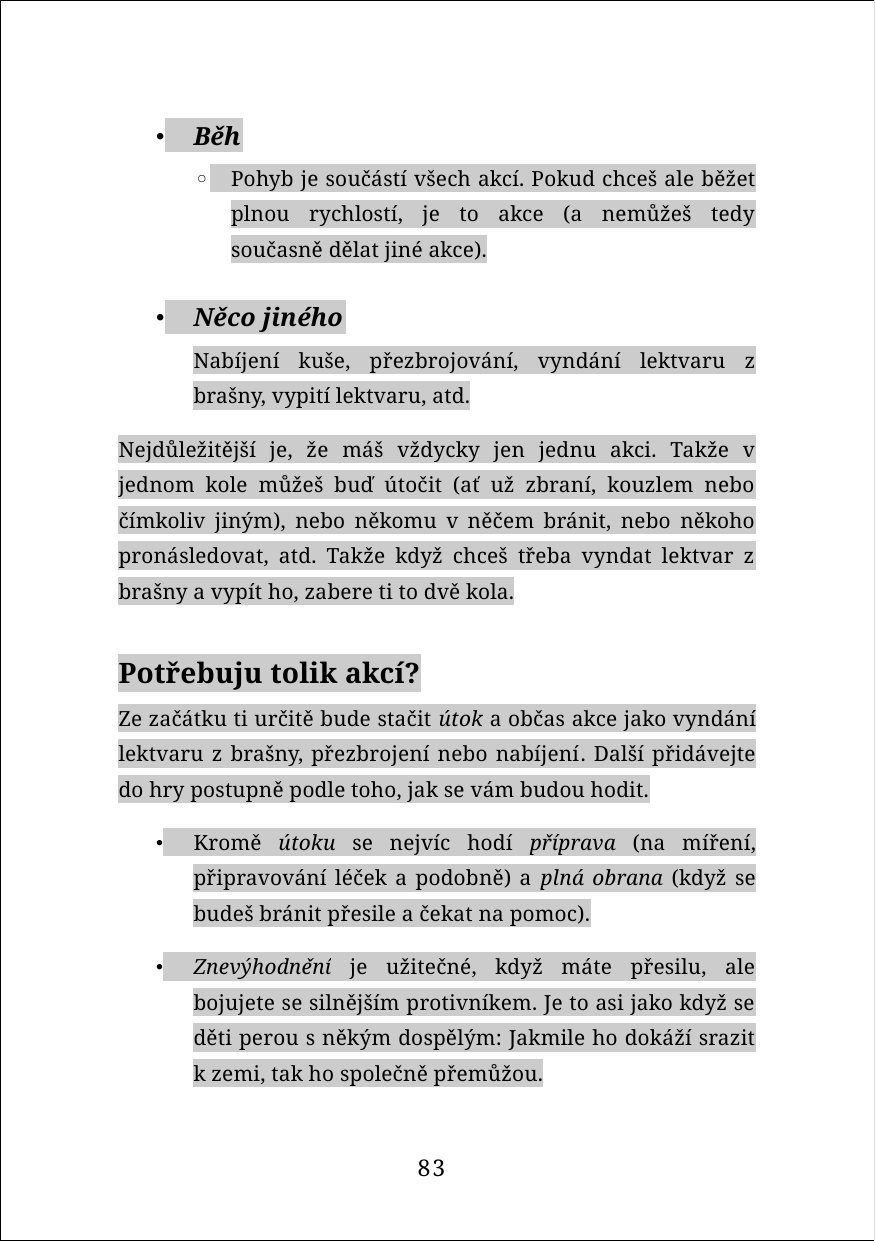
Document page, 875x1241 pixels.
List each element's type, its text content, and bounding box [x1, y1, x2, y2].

list Nabíjení kuše, přezbrojování, vyndání lektvaru z brašny, vypití lektvaru, atd. [156, 346, 756, 410]
subtitle Běh [156, 118, 756, 152]
text Nejdůležitější je, že máš vždycky jen jednu akci. Takže v jednom kole můžeš buď útočit (ať už zbraní, kouzlem nebo čímkoliv jiným), nebo někomu v něčem bránit, nebo někoho pronásledovat, atd. Takže když chceš třeba vyndat lektvar z brašny a vypít ho, zabere ti to dvě kola. [118, 435, 756, 605]
list Znevýhodnění je užitečné, když máte přesilu, ale bojujete se silnějším protivníkem. Je to asi jako když se děti perou s někým dospělým: Jakmile ho dokáží srazit k zemi, tak ho společně přemůžou. [156, 952, 756, 1087]
text Ze začátku ti určitě bude stačit útok a občas akce jako vyndání lektvaru z brašny, přezbrojení nebo nabíjení. Další přidávejte do hry postupně podle toho, jak se vám budou hodit. [118, 704, 756, 803]
subtitle Něco jiného [156, 300, 756, 334]
subtitle Potřebuju tolik akcí? [118, 654, 756, 692]
list Pohyb je součástí všech akcí. Pokud chceš ale běžet plnou rychlostí, je to akce (a nemůžeš tedy současně dělat jiné akce). [193, 164, 756, 263]
list Kromě útoku se nejvíc hodí příprava (na míření, připravování léček a podobně) a plná obrana (když se budeš bránit přesile a čekat na pomoc). [156, 828, 756, 927]
